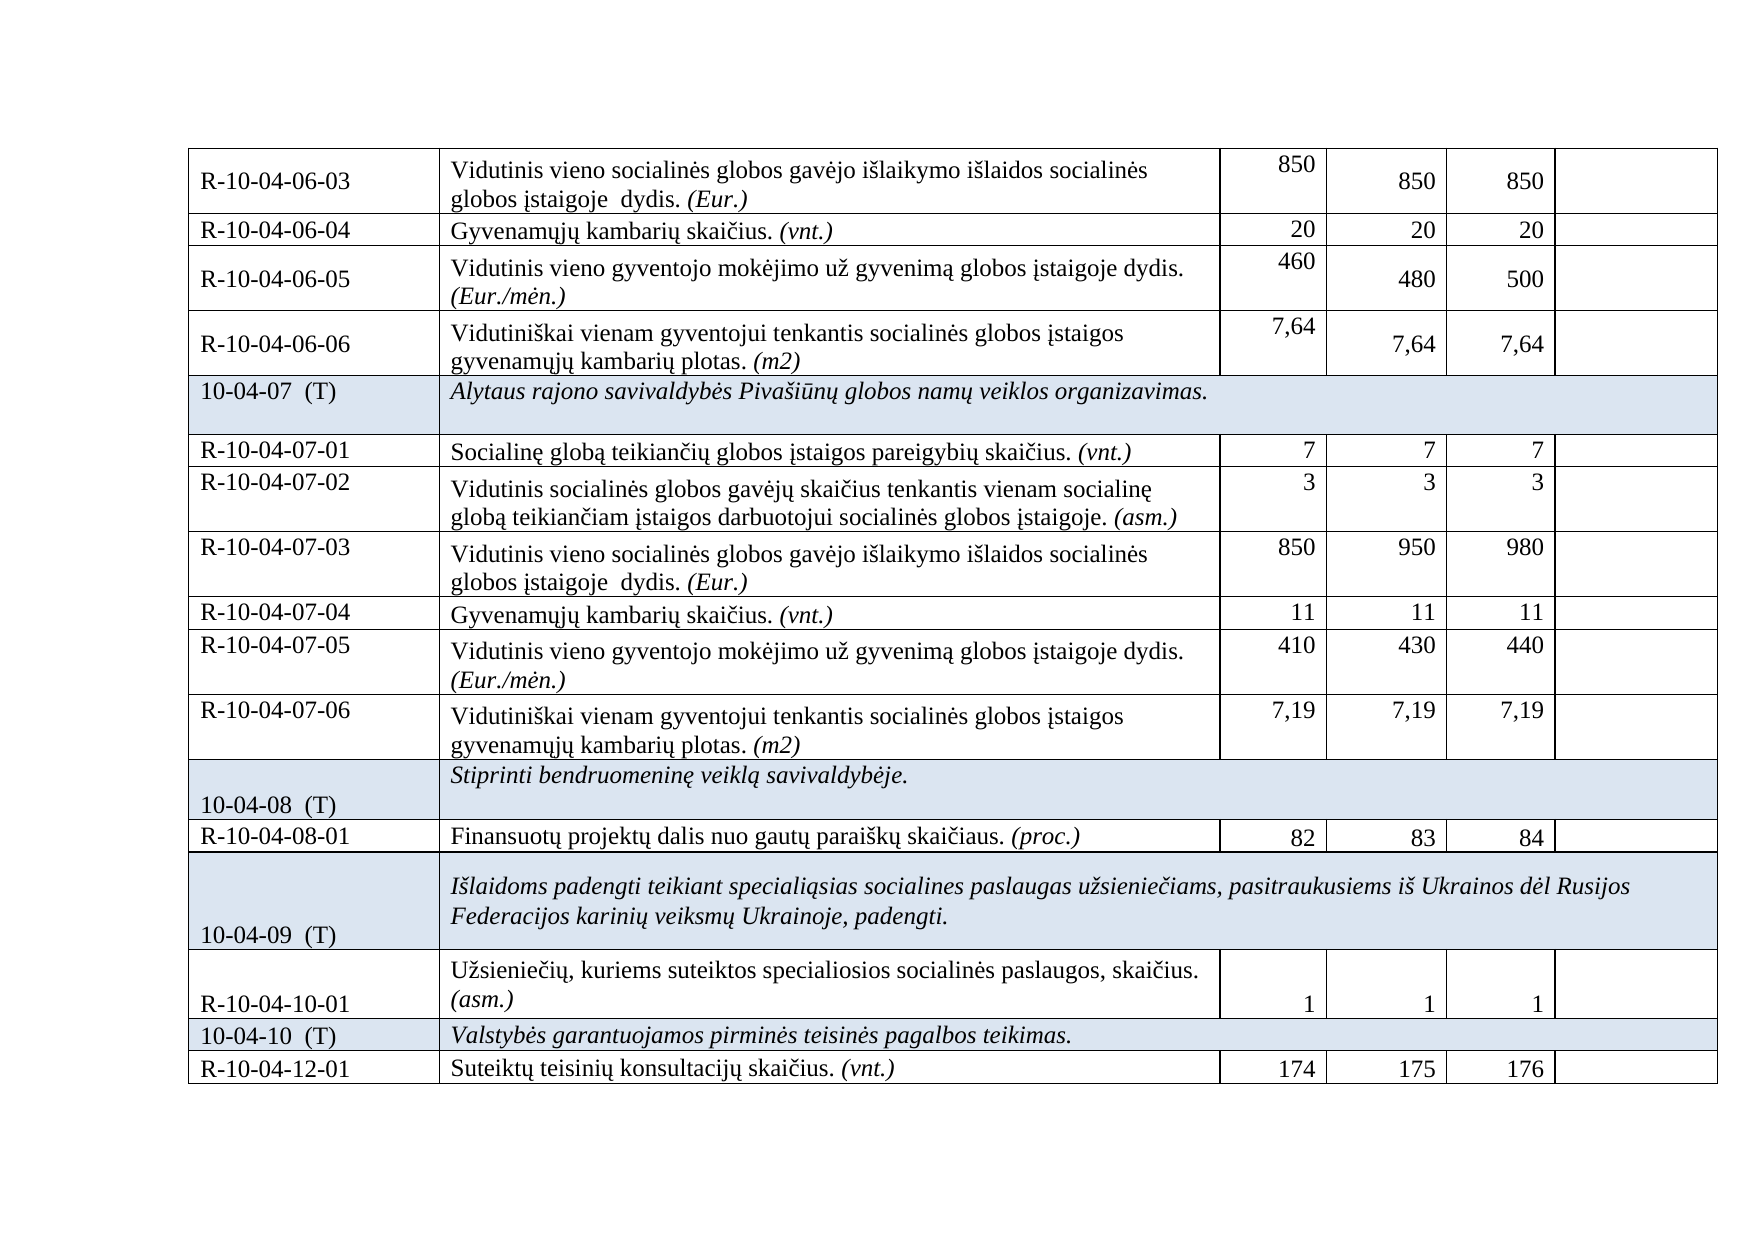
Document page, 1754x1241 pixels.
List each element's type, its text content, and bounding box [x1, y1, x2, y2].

table_cell 850 [1221, 532, 1326, 596]
table_cell 980 [1447, 532, 1554, 596]
table_cell [1556, 597, 1717, 629]
table_cell 1 [1327, 950, 1446, 1018]
table_cell 440 [1447, 630, 1554, 694]
table_cell 7,19 [1447, 695, 1554, 759]
table_cell 20 [1327, 214, 1446, 245]
table_cell 3 [1327, 467, 1446, 531]
table_cell 850 [1221, 149, 1326, 213]
table_cell 7 [1327, 435, 1446, 466]
table_cell 410 [1221, 630, 1326, 694]
table_cell 83 [1327, 820, 1446, 851]
table_cell [1556, 532, 1717, 596]
table_cell R-10-04-12-01 [189, 1051, 439, 1083]
table_cell Stiprinti bendruomeninę veiklą savivaldybėje. [440, 760, 1717, 819]
table_cell R-10-04-07-02 [189, 467, 439, 531]
table_cell Išlaidoms padengti teikiant specialiąsias socialines paslaugas užsieniečiams, pasitraukusiems iš Ukrainos dėl Rusijos Federacijos karinių veiksmų Ukrainoje, padengti. [440, 853, 1717, 949]
table_cell 7,19 [1327, 695, 1446, 759]
table_cell 11 [1221, 597, 1326, 629]
table_cell Finansuotų projektų dalis nuo gautų paraiškų skaičiaus. (proc.) [440, 820, 1219, 851]
table_cell R-10-04-07-05 [189, 630, 439, 694]
table_cell 7,64 [1327, 311, 1446, 375]
table_cell 7 [1221, 435, 1326, 466]
table_cell 84 [1447, 820, 1554, 851]
table_cell Alytaus rajono savivaldybės Pivašiūnų globos namų veiklos organizavimas. [440, 376, 1717, 434]
table_cell 850 [1327, 149, 1446, 213]
table_cell R-10-04-06-05 [189, 246, 439, 310]
table_cell R-10-04-06-04 [189, 214, 439, 245]
table_cell [1556, 630, 1717, 694]
table_cell Valstybės garantuojamos pirminės teisinės pagalbos teikimas. [440, 1019, 1717, 1050]
table_cell Gyvenamųjų kambarių skaičius. (vnt.) [440, 597, 1219, 629]
table_cell R-10-04-07-04 [189, 597, 439, 629]
table_cell Vidutinis socialinės globos gavėjų skaičius tenkantis vienam socialinę globą teikiančiam įstaigos darbuotojui socialinės globos įstaigoje. (asm.) [440, 467, 1219, 531]
table_cell 10-04-10 (T) [189, 1019, 439, 1050]
table_cell Vidutinis vieno socialinės globos gavėjo išlaikymo išlaidos socialinės globos įstaigoje dydis. (Eur.) [440, 149, 1219, 213]
table_cell R-10-04-07-01 [189, 435, 439, 466]
table_cell 10-04-08 (T) [189, 760, 439, 819]
table_cell 20 [1447, 214, 1554, 245]
table_cell [1556, 246, 1717, 310]
table_cell R-10-04-07-03 [189, 532, 439, 596]
table_cell 850 [1447, 149, 1554, 213]
table_cell 1 [1447, 950, 1554, 1018]
table_cell 82 [1221, 820, 1326, 851]
table_cell Vidutiniškai vienam gyventojui tenkantis socialinės globos įstaigos gyvenamųjų kambarių plotas. (m2) [440, 695, 1219, 759]
table_cell 11 [1327, 597, 1446, 629]
table_cell Vidutinis vieno gyventojo mokėjimo už gyvenimą globos įstaigoje dydis. (Eur./mėn.) [440, 246, 1219, 310]
table_cell 1 [1221, 950, 1326, 1018]
table_cell Vidutinis vieno socialinės globos gavėjo išlaikymo išlaidos socialinės globos įstaigoje dydis. (Eur.) [440, 532, 1219, 596]
table_cell 3 [1447, 467, 1554, 531]
table_cell [1556, 435, 1717, 466]
table_cell R-10-04-07-06 [189, 695, 439, 759]
table_cell Vidutinis vieno gyventojo mokėjimo už gyvenimą globos įstaigoje dydis. (Eur./mėn.) [440, 630, 1219, 694]
table_cell R-10-04-06-03 [189, 149, 439, 213]
table_cell 175 [1327, 1051, 1446, 1083]
table_cell Socialinę globą teikiančių globos įstaigos pareigybių skaičius. (vnt.) [440, 435, 1219, 466]
table_cell 7 [1447, 435, 1554, 466]
table_cell [1556, 214, 1717, 245]
table_cell Suteiktų teisinių konsultacijų skaičius. (vnt.) [440, 1051, 1219, 1083]
table_cell [1556, 149, 1717, 213]
table_cell 430 [1327, 630, 1446, 694]
table_cell 11 [1447, 597, 1554, 629]
table_cell 7,64 [1447, 311, 1554, 375]
table_cell 7,19 [1221, 695, 1326, 759]
table_cell 174 [1221, 1051, 1326, 1083]
table_cell Vidutiniškai vienam gyventojui tenkantis socialinės globos įstaigos gyvenamųjų kambarių plotas. (m2) [440, 311, 1219, 375]
table_cell [1556, 1051, 1717, 1083]
table_cell 3 [1221, 467, 1326, 531]
table_cell 480 [1327, 246, 1446, 310]
table_cell Gyvenamųjų kambarių skaičius. (vnt.) [440, 214, 1219, 245]
table_cell 176 [1447, 1051, 1554, 1083]
table_cell 10-04-07 (T) [189, 376, 439, 434]
table_cell 20 [1221, 214, 1326, 245]
table_cell 10-04-09 (T) [189, 853, 439, 949]
table_cell R-10-04-08-01 [189, 820, 439, 851]
table_cell [1556, 467, 1717, 531]
table_cell [1556, 695, 1717, 759]
table_cell [1556, 820, 1717, 851]
table_cell R-10-04-10-01 [189, 950, 439, 1018]
table_cell 950 [1327, 532, 1446, 596]
table_cell 460 [1221, 246, 1326, 310]
table_cell [1556, 950, 1717, 1018]
table_cell 7,64 [1221, 311, 1326, 375]
table_cell 500 [1447, 246, 1554, 310]
table_cell [1556, 311, 1717, 375]
table_cell R-10-04-06-06 [189, 311, 439, 375]
table_cell Užsieniečių, kuriems suteiktos specialiosios socialinės paslaugos, skaičius. (asm.) [440, 950, 1219, 1018]
